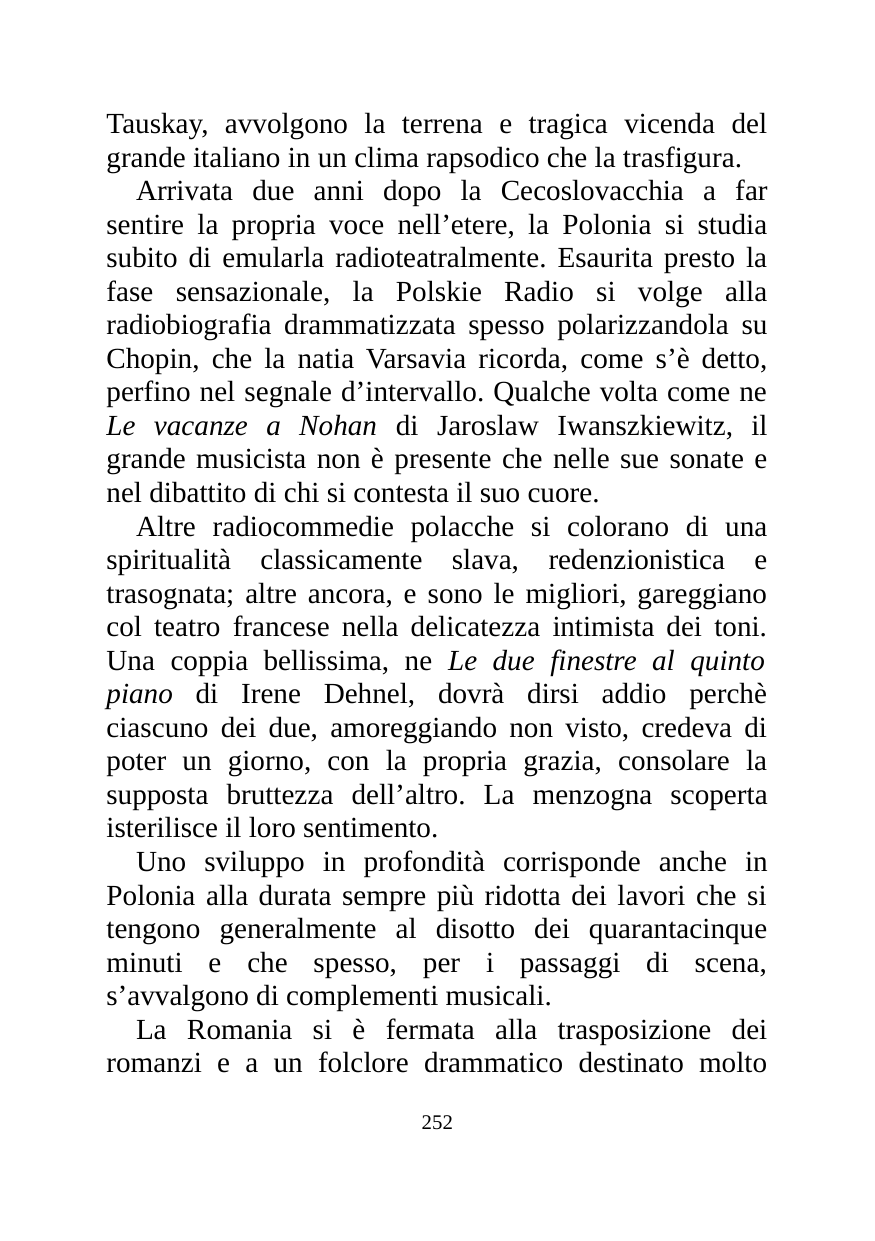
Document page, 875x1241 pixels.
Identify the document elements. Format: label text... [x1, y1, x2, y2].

text Altre radiocommedie polacche si colorano di una spiritualità classicamente slava, redenzionistica e trasognata; altre ancora, e sono le migliori, gareggiano col teatro francese nella delicatezza intimista dei toni. Una coppia bellissima, ne Le due finestre al quinto piano di Irene Dehnel, dovrà dirsi addio perchè ciascuno dei due, amoreggiando non visto, credeva di poter un giorno, con la propria grazia, consolare la supposta bruttezza dell’altro. La menzogna scoperta isterilisce il loro sentimento. [106, 509, 768, 844]
text Tauskay, avvolgono la terrena e tragica vicenda del grande italiano in un clima rapsodico che la trasfigura. [106, 106, 768, 173]
text Uno sviluppo in profondità corrisponde anche in Polonia alla durata sempre più ridotta dei lavori che si tengono generalmente al disotto dei quarantacinque minuti e che spesso, per i passaggi di scena, s’avvalgono di complementi musicali. [106, 844, 768, 1012]
text La Romania si è fermata alla trasposizione dei romanzi e a un folclore drammatico destinato molto [106, 1012, 768, 1079]
text Arrivata due anni dopo la Cecoslovacchia a far sentire la propria voce nell’etere, la Polonia si studia subito di emularla radioteatralmente. Esaurita presto la fase sensazionale, la Polskie Radio si volge alla radiobiografia drammatizzata spesso polarizzandola su Chopin, che la natia Varsavia ricorda, come s’è detto, perfino nel segnale d’intervallo. Qualche volta come ne Le vacanze a Nohan di Jaroslaw Iwanszkiewitz, il grande musicista non è presente che nelle sue sonate e nel dibattito di chi si contesta il suo cuore. [106, 173, 768, 509]
